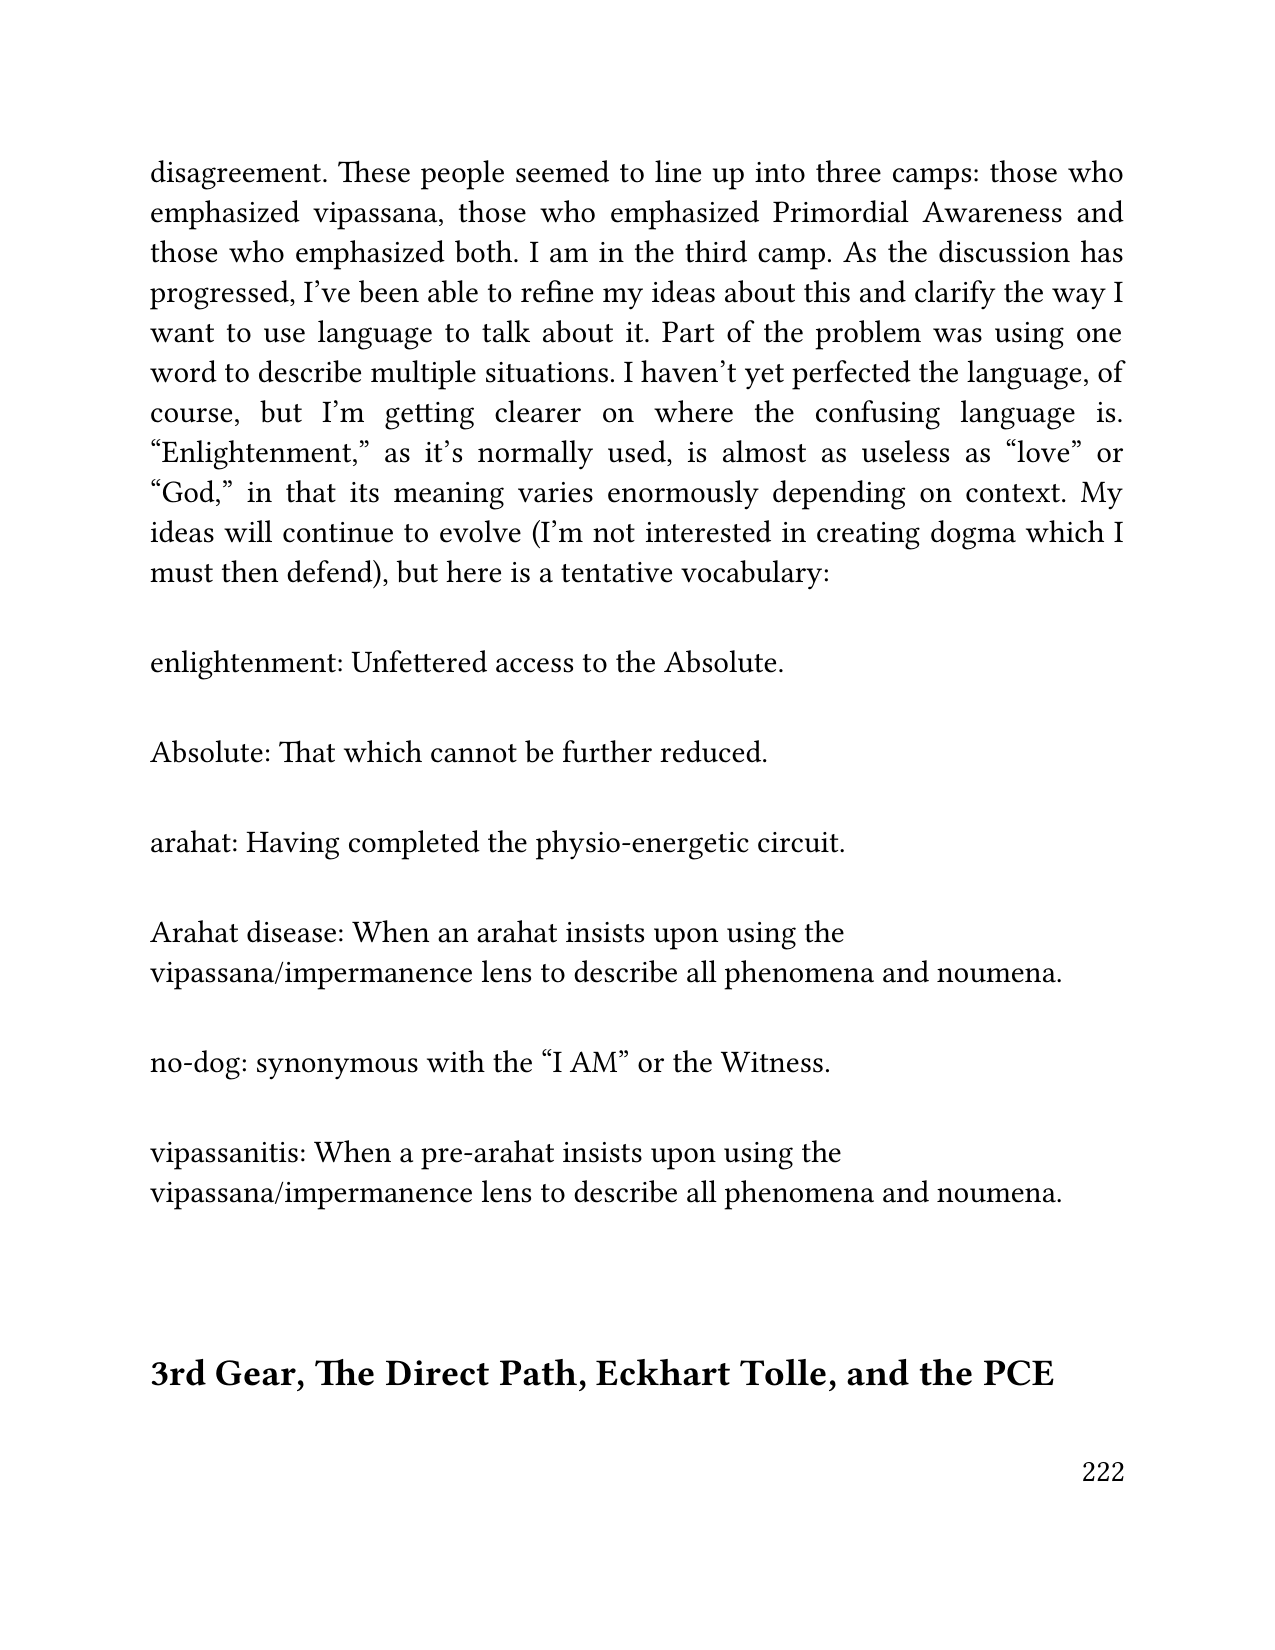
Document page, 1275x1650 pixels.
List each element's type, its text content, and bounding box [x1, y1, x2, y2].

subtitle 3rd Gear, The Direct Path, Eckhart Tolle, and the PCE [150, 1350, 1125, 1395]
text enlightenment: Unfettered access to the Absolute. [150, 640, 1125, 680]
text arahat: Having completed the physio-energetic circuit. [150, 820, 1125, 860]
text Absolute: That which cannot be further reduced. [150, 730, 1125, 770]
text vipassanitis: When a pre-arahat insists upon using the vipassana/impermanence lens to describe all phenomena and noumena. [150, 1130, 1125, 1210]
text Arahat disease: When an arahat insists upon using the vipassana/impermanence lens to describe all phenomena and noumena. [150, 910, 1125, 990]
text no-dog: synonymous with the “I AM” or the Witness. [150, 1040, 1125, 1080]
text disagreement. These people seemed to line up into three camps: those who emphasized vipassana, those who emphasized Primordial Awareness and those who emphasized both. I am in the third camp. As the discussion has progressed, I’ve been able to refine my ideas about this and clarify the way I want to use language to talk about it. Part of the problem was using one word to describe multiple situations. I haven’t yet perfected the language, of course, but I’m getting clearer on where the confusing language is. “Enlightenment,” as it’s normally used, is almost as useless as “love” or “God,” in that its meaning varies enormously depending on context. My ideas will continue to evolve (I’m not interested in creating dogma which I must then defend), but here is a tentative vocabulary: [150, 150, 1125, 590]
